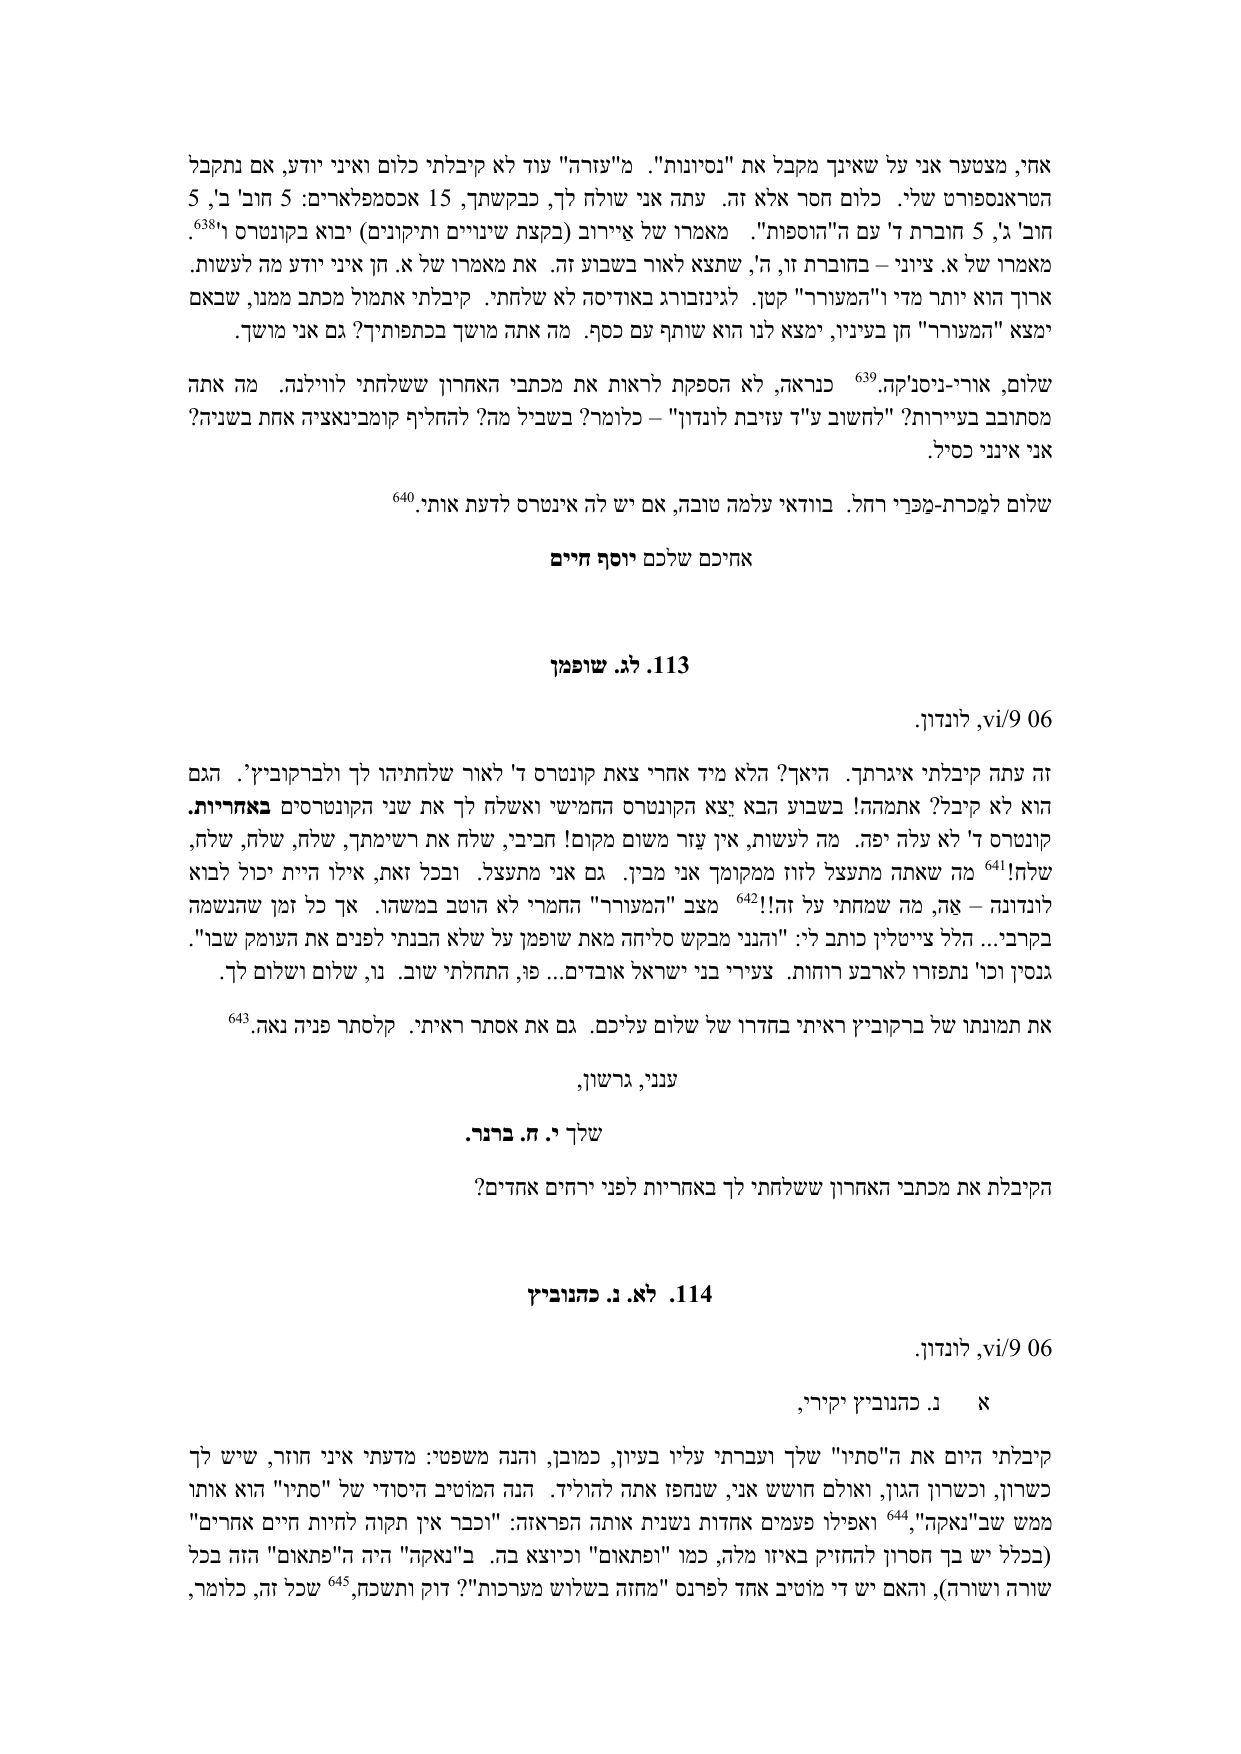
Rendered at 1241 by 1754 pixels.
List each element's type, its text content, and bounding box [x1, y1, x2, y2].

text 06 vi/9, לונדון. [187, 704, 1053, 733]
text אחיכם שלכם יוסף חיים [187, 543, 1053, 571]
text 06 vi/9, לונדון. [187, 1333, 1053, 1362]
text אחי, מצטער אני על שאינך מקבל את "נסיונות". מ"עזרה" עוד לא קיבלתי כלום ואיני יודע, אם נתקבל הטראנספורט שלי. כלום חסר אלא זה. עתה אני שולח לך, כבקשתך, 15 אכסמפלארים: 5 חוב' ב', 5 חוב' ג', 5 חוברת ד' עם ה"הוספות". מאמרו של אַיירוב (בקצת שינויים ותיקונים) יבוא בקונטרס ו'. מאמרו של א. ציוני – בחוברת זו, ה', שתצא לאור בשבוע זה. את מאמרו של א. חן איני יודע מה לעשות. ארוך הוא יותר מדי ו"המעורר" קטן. לגינזבורג באודיסה לא שלחתי. קיבלתי אתמול מכתב ממנו, שבאם ימצא "המעורר" חן בעיניו, ימצא לנו הוא שותף עם כסף. מה אתה מושך בכתפותיך? גם אני מושך. [187, 150, 1053, 344]
text שלום למַכרת-מַכּרַי רחל. בוודאי עלמה טובה, אם יש לה אינטרס לדעת אותי. [187, 489, 1053, 518]
text ענני, גרשון, [187, 1064, 1053, 1093]
text שלום, אורי-ניסנ'קה. כנראה, לא הספקת לראות את מכתבי האחרון ששלחתי לווילנה. מה אתה מסתובב בעיירות? "לחשוב ע"ד עזיבת לונדון" – כלומר? בשביל מה? להחליף קומבינאציה אחת בשניה? אני אינני כסיל. [187, 369, 1053, 464]
list נ. כהנוביץ יקירי, [187, 1387, 978, 1416]
text שלך י. ח. ברנר. [187, 1118, 1053, 1147]
text את תמונתו של ברקוביץ ראיתי בחדרו של שלום עליכם. גם את אסתר ראיתי. קלסתר פניה נאה. [187, 1010, 1053, 1039]
text הקיבלת את מכתבי האחרון ששלחתי לך באחריות לפני ירחים אחדים? [187, 1172, 1053, 1200]
text זה עתה קיבלתי איגרתך. היאך? הלא מיד אחרי צאת קונטרס ד' לאור שלחתיהו לך ולברקוביץ’. הגם הוא לא קיבל? אתמהה! בשבוע הבא יֵצא הקונטרס החמישי ואשלח לך את שני הקונטרסים באחריות. קונטרס ד' לא עלה יפה. מה לעשות, אין עֵזר משום מקום! חביבי, שלח את רשימתך, שלח, שלח, שלח, שלח! מה שאתה מתעצל לזוז ממקומך אני מבין. גם אני מתעצל. ובכל זאת, אילו היית יכול לבוא לונדונה – אַה, מה שמחתי על זה!! מצב "המעורר" החמרי לא הוטב במשהו. אך כל זמן שהנשמה בקרבי... הלל צייטלין כותב לי: "והנני מבקש סליחה מאת שופמן על שלא הבנתי לפנים את העומק שבו". גנסין וכו' נתפזרו לארבע רוחות. צעירי בני ישראל אובדים... פוּ, התחלתי שוב. נו, שלום ושלום לך. [187, 758, 1053, 985]
text 113. לג. שופמן [187, 650, 1053, 679]
text קיבלתי היום את ה"סתיו" שלך ועברתי עליו בעיון, כמובן, והנה משפטי: מדעתי איני חוזר, שיש לך כשרון, וכשרון הגון, ואולם חושש אני, שנחפז אתה להוליד. הנה המוֹטיב היסודי של "סתיו" הוא אותו ממש שב"נאקה", ואפילו פעמים אחדות נשנית אותה הפראזה: "וכבר אין תקוה לחיות חיים אחרים" (בכלל יש בך חסרון להחזיק באיזו מלה, כמו "ופתאום" וכיוצא בה. ב"נאקה" היה ה"פתאום" הזה בכל שורה ושורה), והאם יש די מוֹטיב אחד לפרנס "מחזה בשלוש מערכות"? דוק ותשכח, שכל זה, כלומר, [187, 1441, 1053, 1602]
text 114. לא. נ. כהנוביץ [187, 1279, 1053, 1308]
